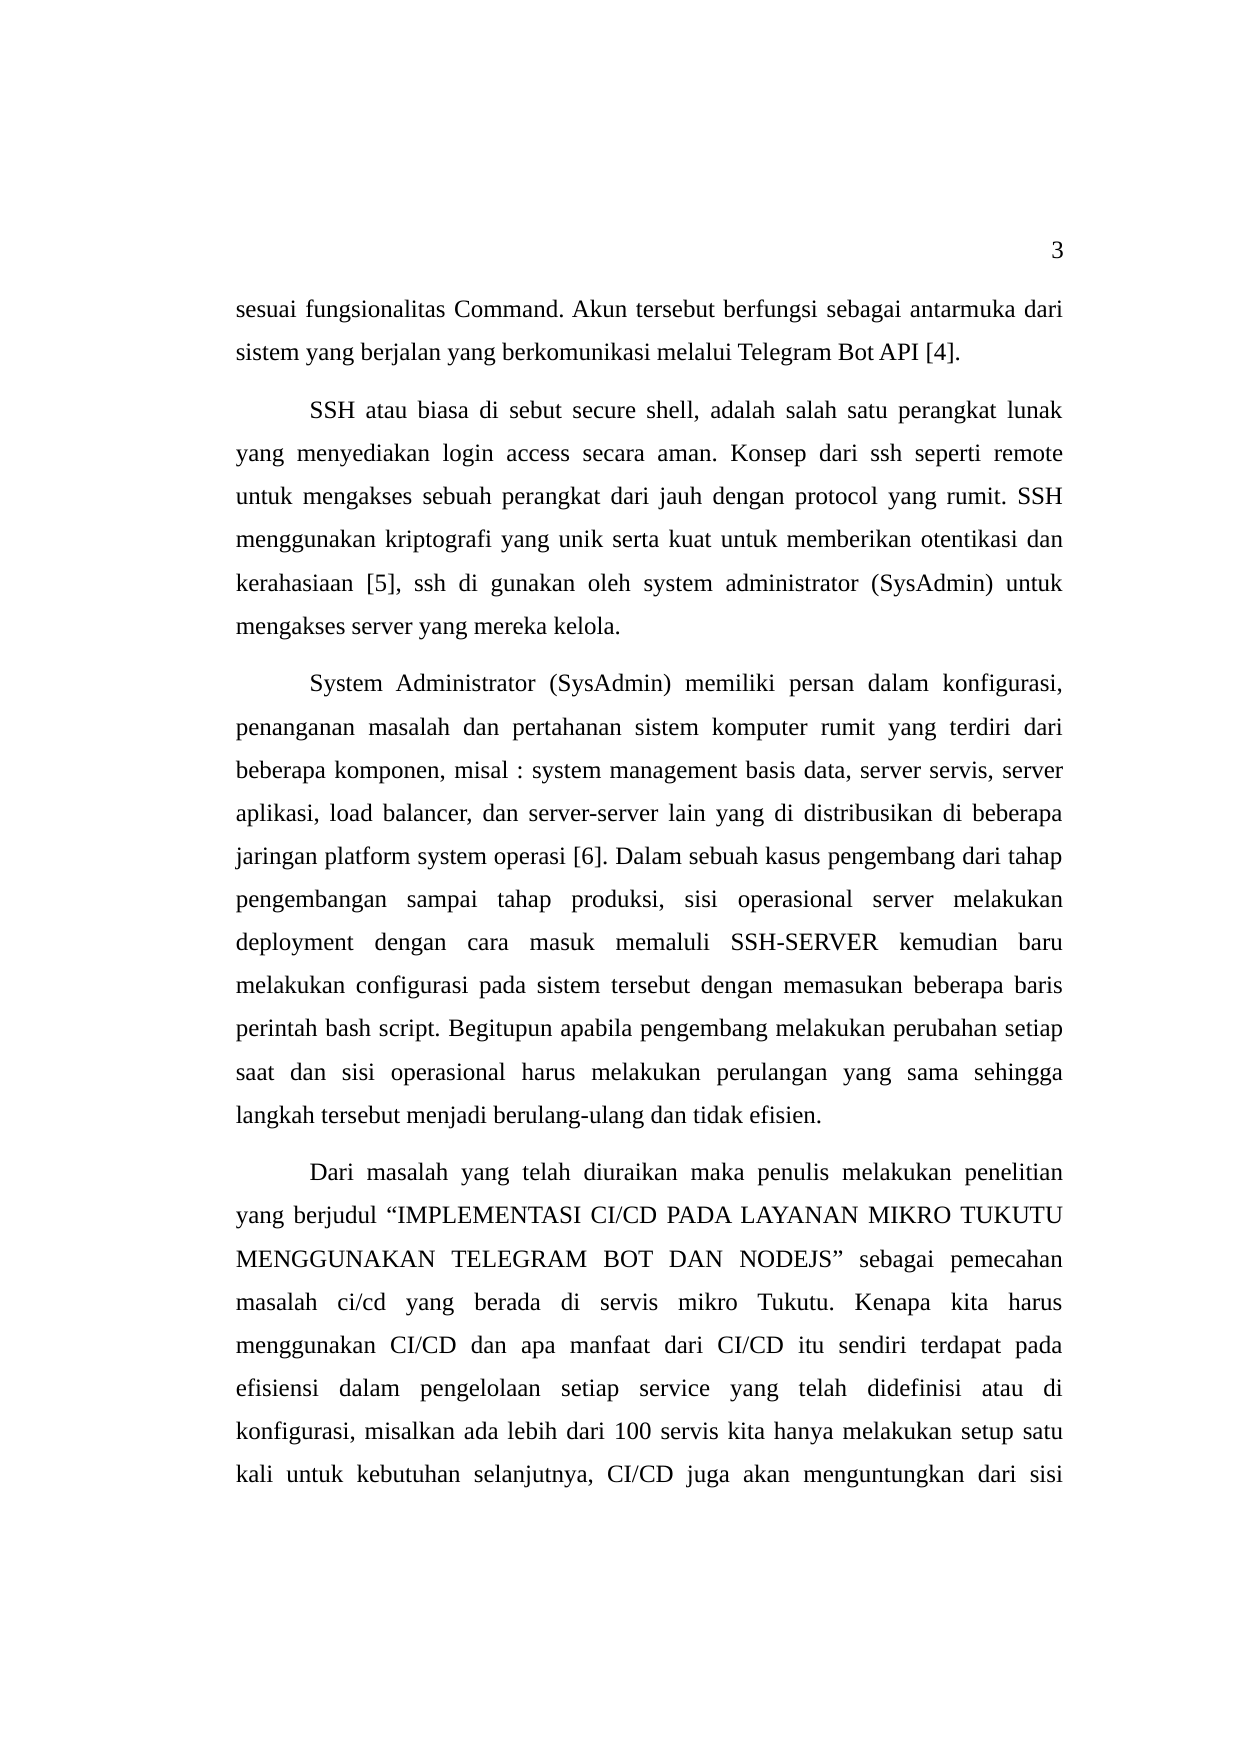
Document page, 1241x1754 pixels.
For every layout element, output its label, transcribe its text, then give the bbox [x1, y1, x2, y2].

text System Administrator (SysAdmin) memiliki persan dalam konfigurasi, penanganan masalah dan pertahanan sistem komputer rumit yang terdiri dari beberapa komponen, misal : system management basis data, server servis, server aplikasi, load balancer, dan server-server lain yang di distribusikan di beberapa jaringan platform system operasi [6]. Dalam sebuah kasus pengembang dari tahap pengembangan sampai tahap produksi, sisi operasional server melakukan deployment dengan cara masuk memaluli SSH-SERVER kemudian baru melakukan configurasi pada sistem tersebut dengan memasukan beberapa baris perintah bash script. Begitupun apabila pengembang melakukan perubahan setiap saat dan sisi operasional harus melakukan perulangan yang sama sehingga langkah tersebut menjadi berulang-ulang dan tidak efisien. [236, 668, 1063, 1128]
text sesuai fungsionalitas Command. Akun tersebut berfungsi sebagai antarmuka dari sistem yang berjalan yang berkomunikasi melalui Telegram Bot API [4]. [236, 294, 1063, 366]
text SSH atau biasa di sebut secure shell, adalah salah satu perangkat lunak yang menyediakan login access secara aman. Konsep dari ssh seperti remote untuk mengakses sebuah perangkat dari jauh dengan protocol yang rumit. SSH menggunakan kriptografi yang unik serta kuat untuk memberikan otentikasi dan kerahasiaan [5], ssh di gunakan oleh system administrator (SysAdmin) untuk mengakses server yang mereka kelola. [236, 395, 1063, 639]
text Dari masalah yang telah diuraikan maka penulis melakukan penelitian yang berjudul “IMPLEMENTASI CI/CD PADA LAYANAN MIKRO TUKUTU MENGGUNAKAN TELEGRAM BOT DAN NODEJS” sebagai pemecahan masalah ci/cd yang berada di servis mikro Tukutu. Kenapa kita harus menggunakan CI/CD dan apa manfaat dari CI/CD itu sendiri terdapat pada efisiensi dalam pengelolaan setiap service yang telah didefinisi atau di konfigurasi, misalkan ada lebih dari 100 servis kita hanya melakukan setup satu kali untuk kebutuhan selanjutnya, CI/CD juga akan menguntungkan dari sisi [236, 1157, 1063, 1488]
